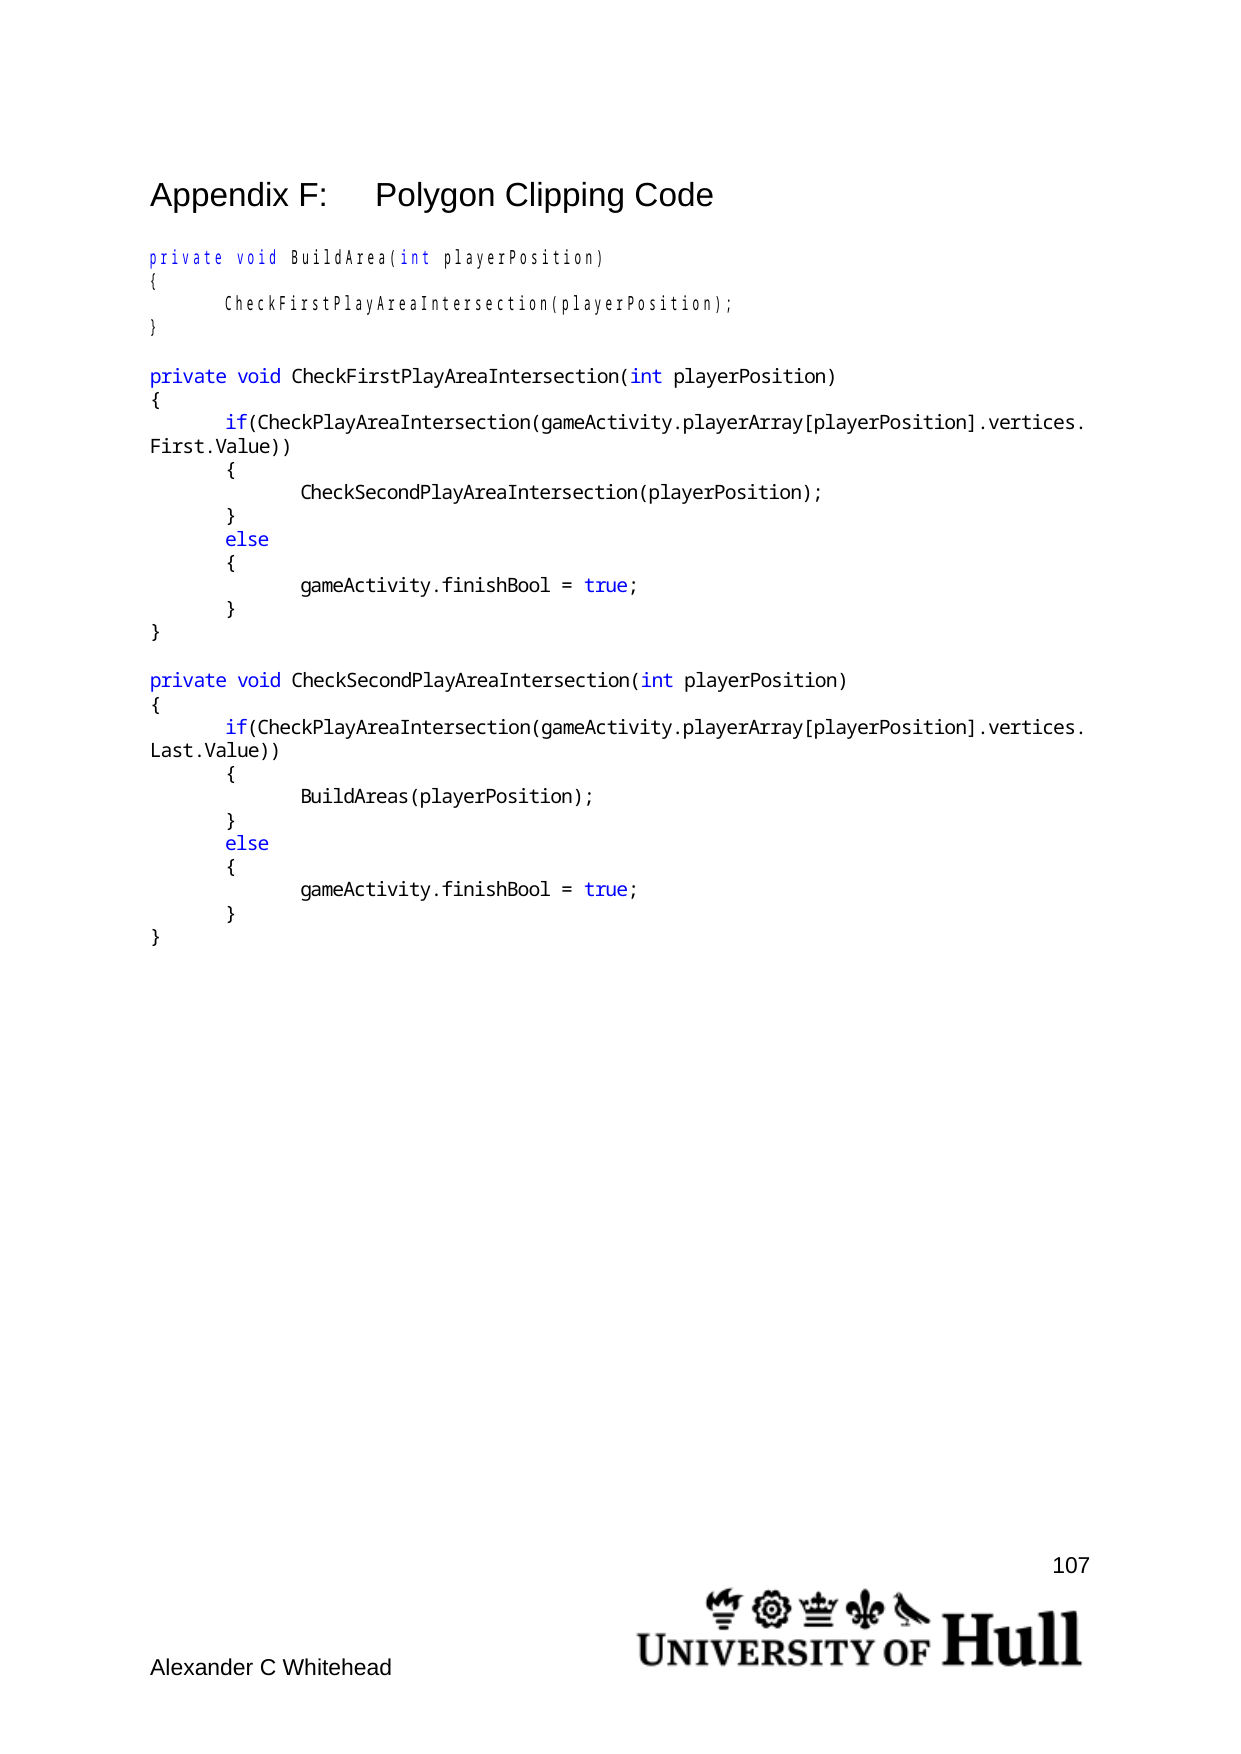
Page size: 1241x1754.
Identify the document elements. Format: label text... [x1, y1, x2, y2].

picture [630, 1578, 1091, 1676]
subtitle Polygon Clipping Code [150, 175, 1090, 213]
